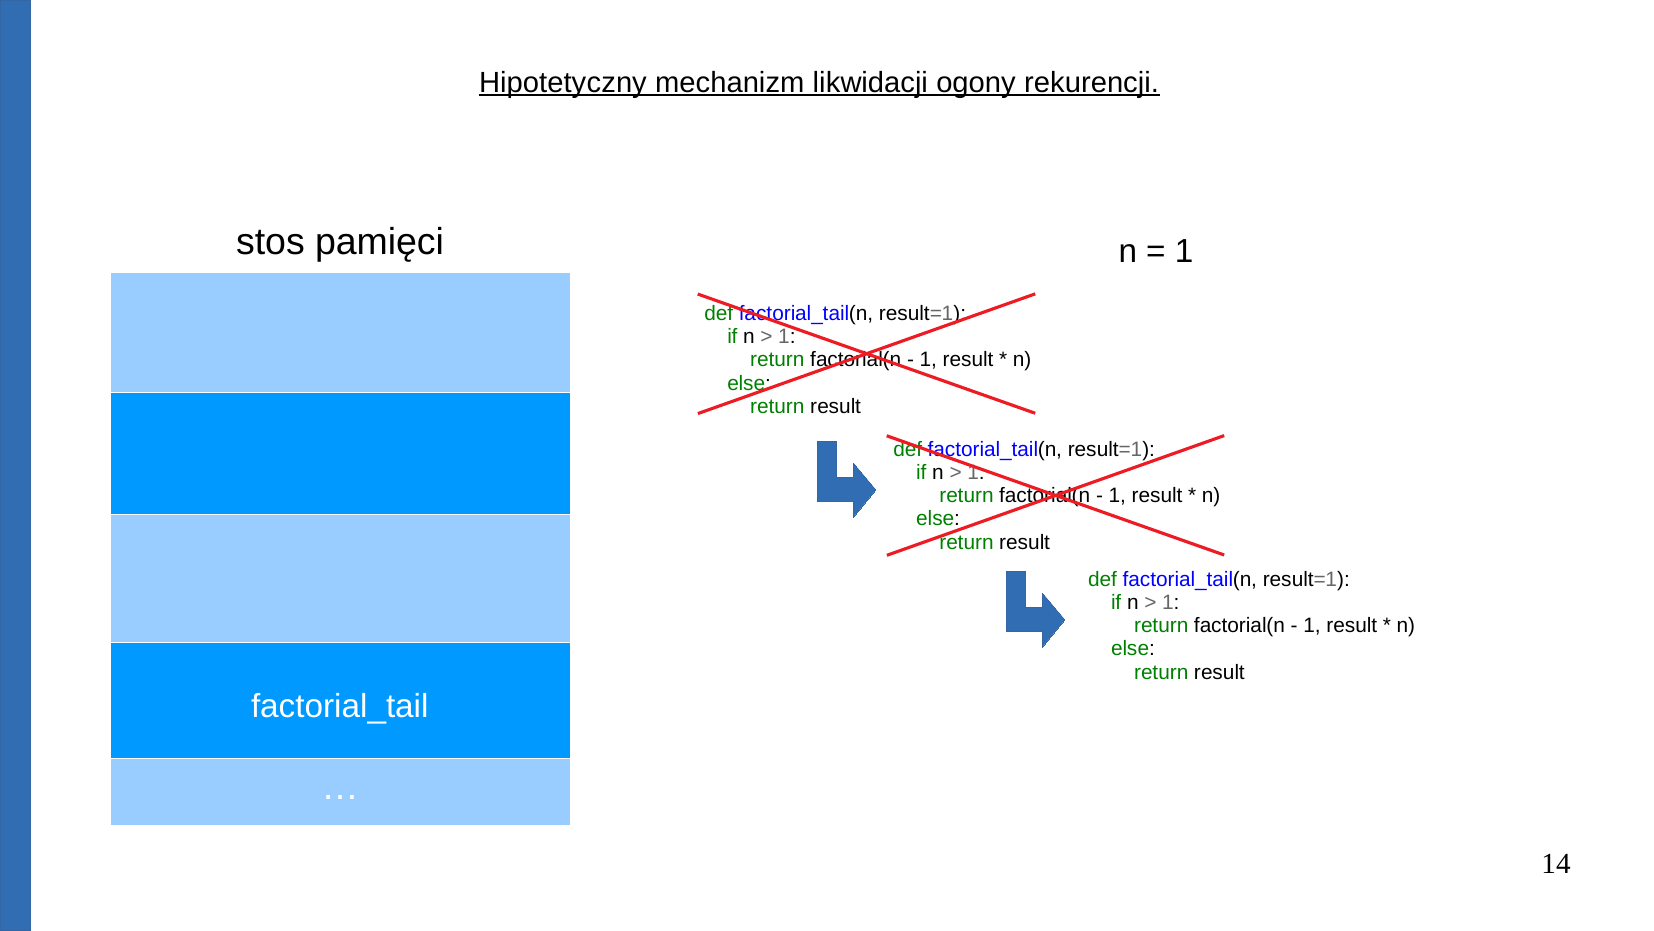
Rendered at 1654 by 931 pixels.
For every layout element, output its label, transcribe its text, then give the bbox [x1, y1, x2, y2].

text_box def factorial_tail(n, result=1): if n > 1: return factorial(n - 1, result * n) else: return result [1073, 559, 1435, 696]
text_box def factorial_tail(n, result=1): if n > 1: return factorial(n - 1, result * n) else: return result [706, 294, 1027, 351]
text_box [1006, 571, 1065, 648]
text_box [817, 441, 876, 518]
text_box def factorial_tail(n, result=1): if n > 1: return factorial(n - 1, result * n) else: return result [878, 429, 1251, 562]
table_cell factorial_tail [111, 643, 570, 758]
text_box [0, 0, 31, 931]
text_box def factorial_tail(n, result=1): if n > 1: return factorial(n - 1, result * n) else: return result [689, 294, 1062, 426]
text_box n = 1 [1103, 225, 1221, 278]
text_box stos pamięci [111, 213, 569, 271]
table_cell … [111, 759, 570, 825]
text_box Hipotetyczny mechanizm likwidacji ogony rekurencji. [464, 58, 1190, 140]
table_cell [111, 393, 570, 514]
table_header [111, 273, 570, 392]
table_cell [111, 515, 570, 642]
